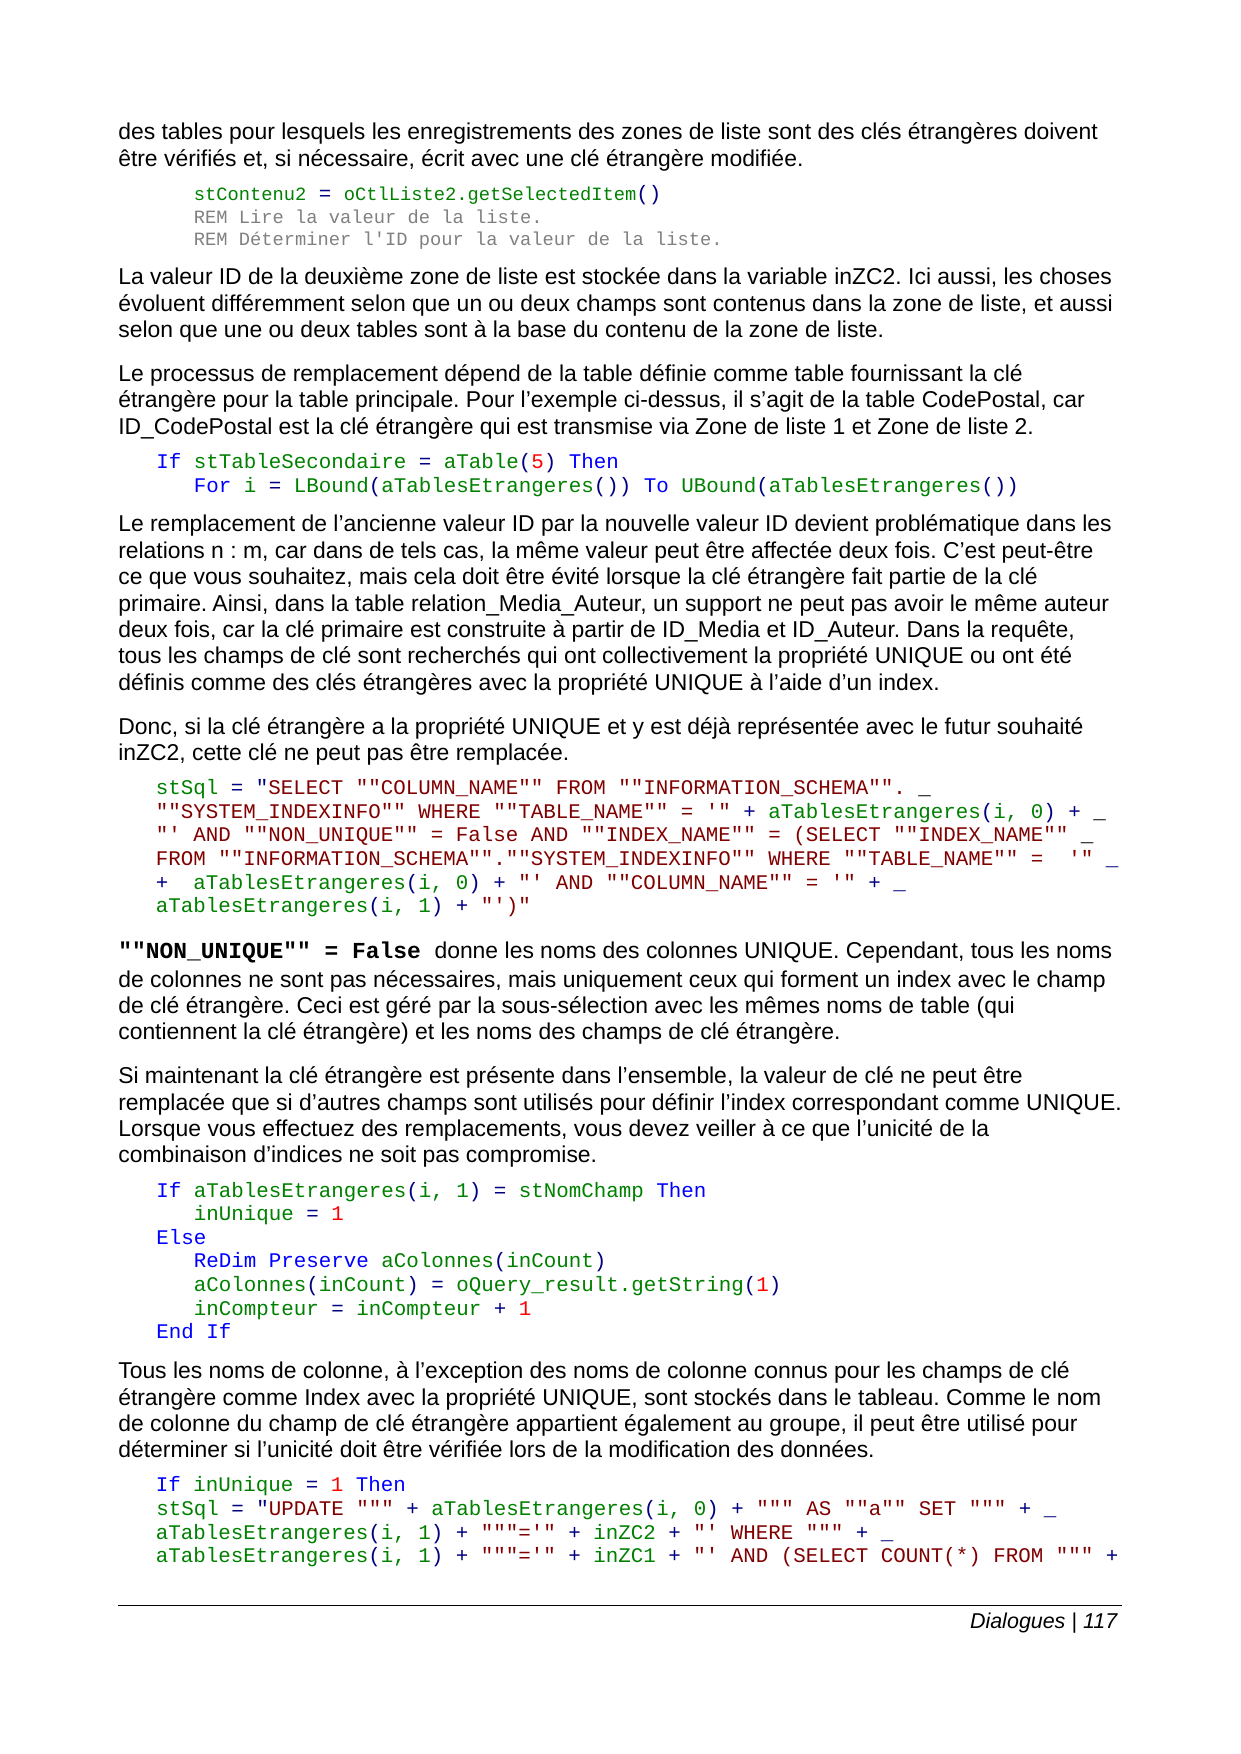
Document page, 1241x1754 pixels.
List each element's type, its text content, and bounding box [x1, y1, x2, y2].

text REM Lire la valeur de la liste. [156, 206, 1122, 230]
text End If [156, 1321, 1122, 1345]
text stContenu2 = oCtlListe2.getSelectedItem() [156, 183, 1122, 206]
text Donc, si la clé étrangère a la propriété UNIQUE et y est déjà représentée avec le futur souhaité inZC2, cette clé ne peut pas être remplacée. [118, 713, 1122, 765]
text stSql = "SELECT ""COLUMN_NAME"" FROM ""INFORMATION_SCHEMA"". _ ""SYSTEM_INDEXINFO"" WHERE ""TABLE_NAME"" = '" + aTablesEtrangeres(i, 0) + _ "' AND ""NON_UNIQUE"" = False AND ""INDEX_NAME"" = (SELECT ""INDEX_NAME"" _ FROM ""INFORMATION_SCHEMA"".""SYSTEM_INDEXINFO"" WHERE ""TABLE_NAME"" = '" _ + aTablesEtrangeres(i, 0) + "' AND ""COLUMN_NAME"" = '" + _ aTablesEtrangeres(i, 1) + "')" [156, 777, 1122, 919]
text If aTablesEtrangeres(i, 1) = stNomChamp Then [156, 1179, 1122, 1203]
text La valeur ID de la deuxième zone de liste est stockée dans la variable inZC2. Ici aussi, les choses évoluent différemment selon que un ou deux champs sont contenus dans la zone de liste, et aussi selon que une ou deux tables sont à la base du contenu de la zone de liste. [118, 263, 1122, 342]
text Tous les noms de colonne, à l’exception des noms de colonne connus pour les champs de clé étrangère comme Index avec la propriété UNIQUE, sont stockés dans le tableau. Comme le nom de colonne du champ de clé étrangère appartient également au groupe, il peut être utilisé pour déterminer si l’unicité doit être vérifiée lors de la modification des données. [118, 1357, 1122, 1463]
text inCompteur = inCompteur + 1 [156, 1298, 1122, 1321]
text aColonnes(inCount) = oQuery_result.getString(1) [156, 1274, 1122, 1298]
text stSql = "UPDATE """ + aTablesEtrangeres(i, 0) + """ AS ""a"" SET """ + _ aTablesEtrangeres(i, 1) + """='" + inZC2 + "' WHERE """ + _ aTablesEtrangeres(i, 1) + """='" + inZC1 + "' AND (SELECT COUNT(*) FROM """ + [156, 1498, 1122, 1569]
text Else [156, 1227, 1122, 1251]
text Le remplacement de l’ancienne valeur ID par la nouvelle valeur ID devient problématique dans les relations n : m, car dans de tels cas, la même valeur peut être affectée deux fois. C’est peut-être ce que vous souhaitez, mais cela doit être évité lorsque la clé étrangère fait partie de la clé primaire. Ainsi, dans la table relation_Media_Auteur, un support ne peut pas avoir le même auteur deux fois, car la clé primaire est construite à partir de ID_Media et ID_Auteur. Dans la requête, tous les champs de clé sont recherchés qui ont collectivement la propriété UNIQUE ou ont été définis comme des clés étrangères avec la propriété UNIQUE à l’aide d’un index. [118, 510, 1122, 695]
text REM Déterminer l'ID pour la valeur de la liste. [156, 230, 1122, 251]
text For i = LBound(aTablesEtrangeres()) To UBound(aTablesEtrangeres()) [156, 474, 1122, 498]
text If stTableSecondaire = aTable(5) Then [156, 451, 1122, 474]
text des tables pour lesquels les enregistrements des zones de liste sont des clés étrangères doivent être vérifiés et, si nécessaire, écrit avec une clé étrangère modifiée. [118, 118, 1122, 171]
text Si maintenant la clé étrangère est présente dans l’ensemble, la valeur de clé ne peut être remplacée que si d’autres champs sont utilisés pour définir l’index correspondant comme UNIQUE. Lorsque vous effectuez des remplacements, vous devez veiller à ce que l’unicité de la combinaison d’indices ne soit pas compromise. [118, 1062, 1122, 1168]
text If inUnique = 1 Then [156, 1474, 1122, 1498]
text ReDim Preserve aColonnes(inCount) [156, 1251, 1122, 1274]
text inUnique = 1 [156, 1203, 1122, 1227]
text ""NON_UNIQUE"" = False donne les noms des colonnes UNIQUE. Cependant, tous les noms de colonnes ne sont pas nécessaires, mais uniquement ceux qui forment un index avec le champ de clé étrangère. Ceci est géré par la sous-sélection avec les mêmes noms de table (qui contiennent la clé étrangère) et les noms des champs de clé étrangère. [118, 937, 1122, 1045]
text Le processus de remplacement dépend de la table définie comme table fournissant la clé étrangère pour la table principale. Pour l’exemple ci-dessus, il s’agit de la table CodePostal, car ID_CodePostal est la clé étrangère qui est transmise via Zone de liste 1 et Zone de liste 2. [118, 360, 1122, 439]
